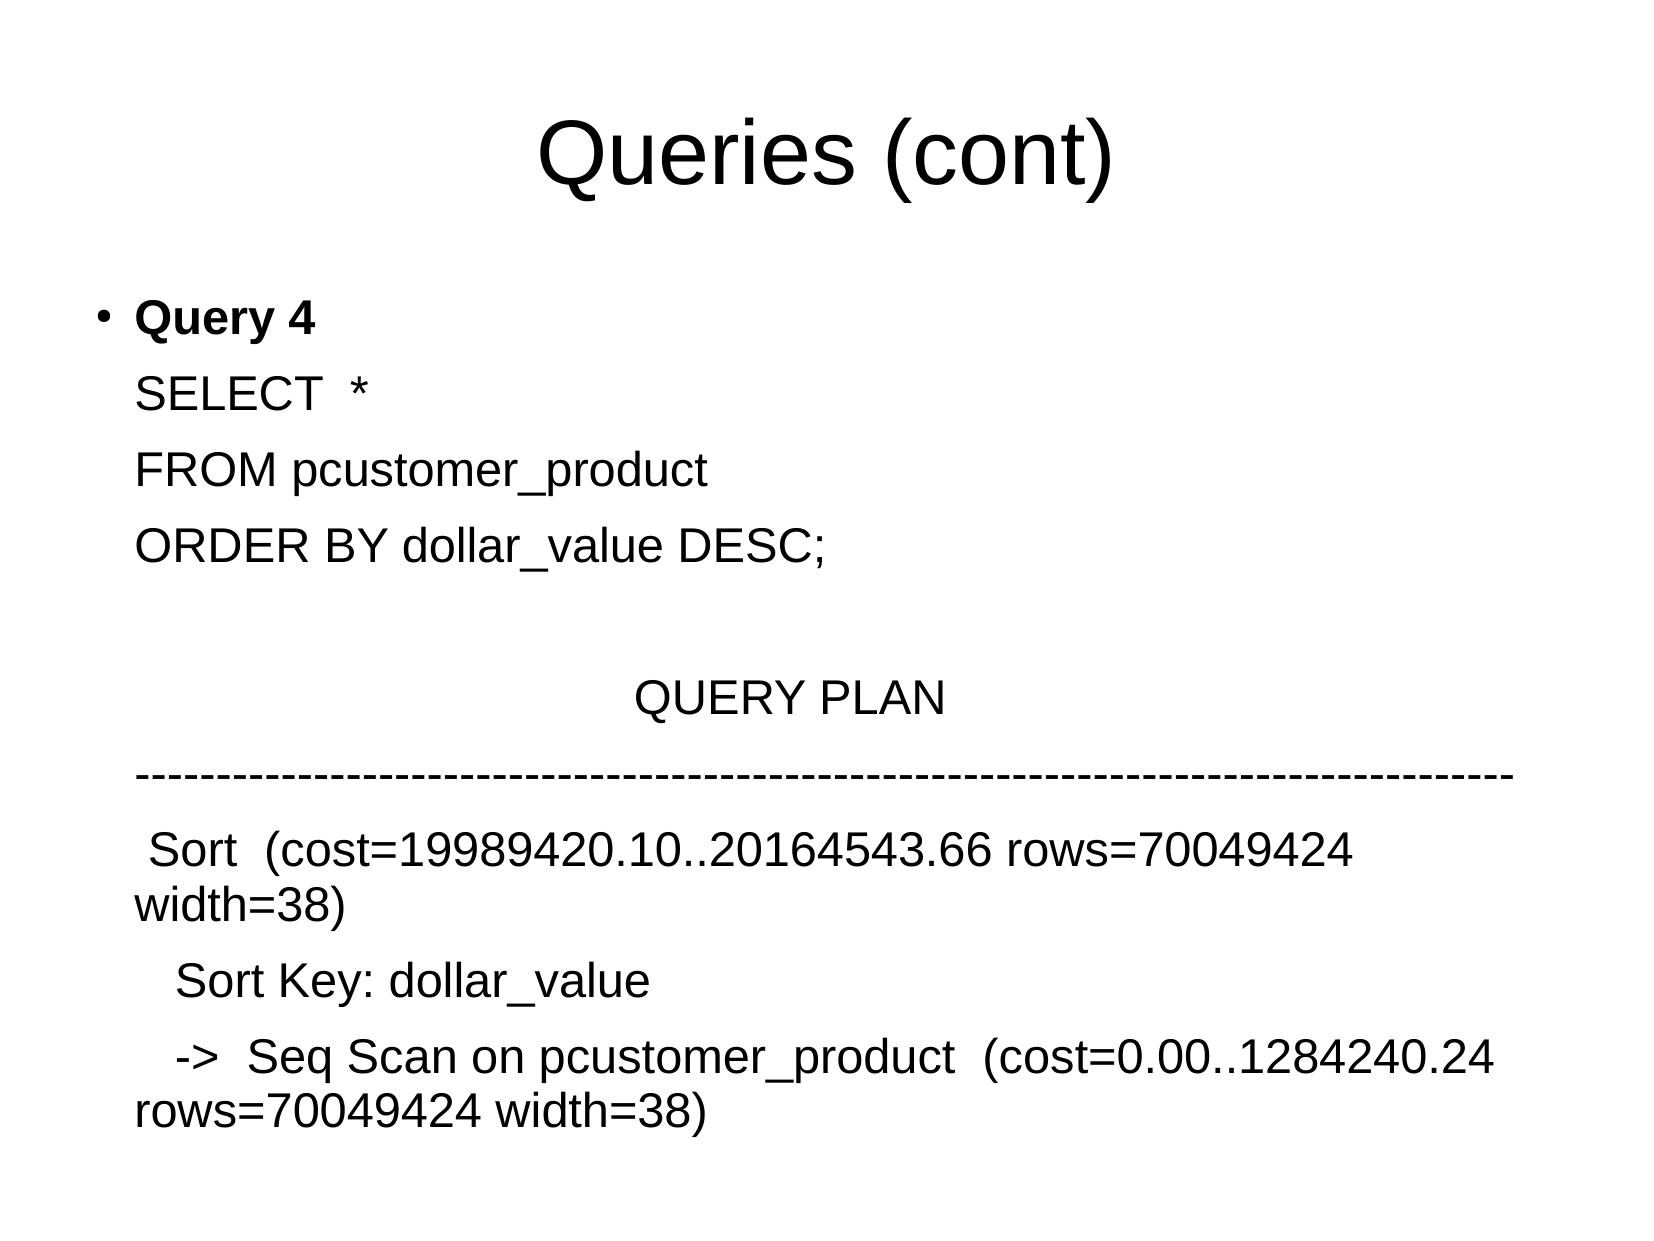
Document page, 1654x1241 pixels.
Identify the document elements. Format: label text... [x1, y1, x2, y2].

title Queries (cont) [82, 49, 1571, 257]
list Query 4 SELECT * FROM pcustomer_product ORDER BY dollar_value DESC; QUERY PLAN ------------------------------------------------------------------------------------- Sort (cost=19989420.10..20164543.66 rows=70049424 width=38) Sort Key: dollar_value -> Seq Scan on pcustomer_product (cost=0.00..1284240.24 rows=70049424 width=38) [82, 290, 1571, 1156]
